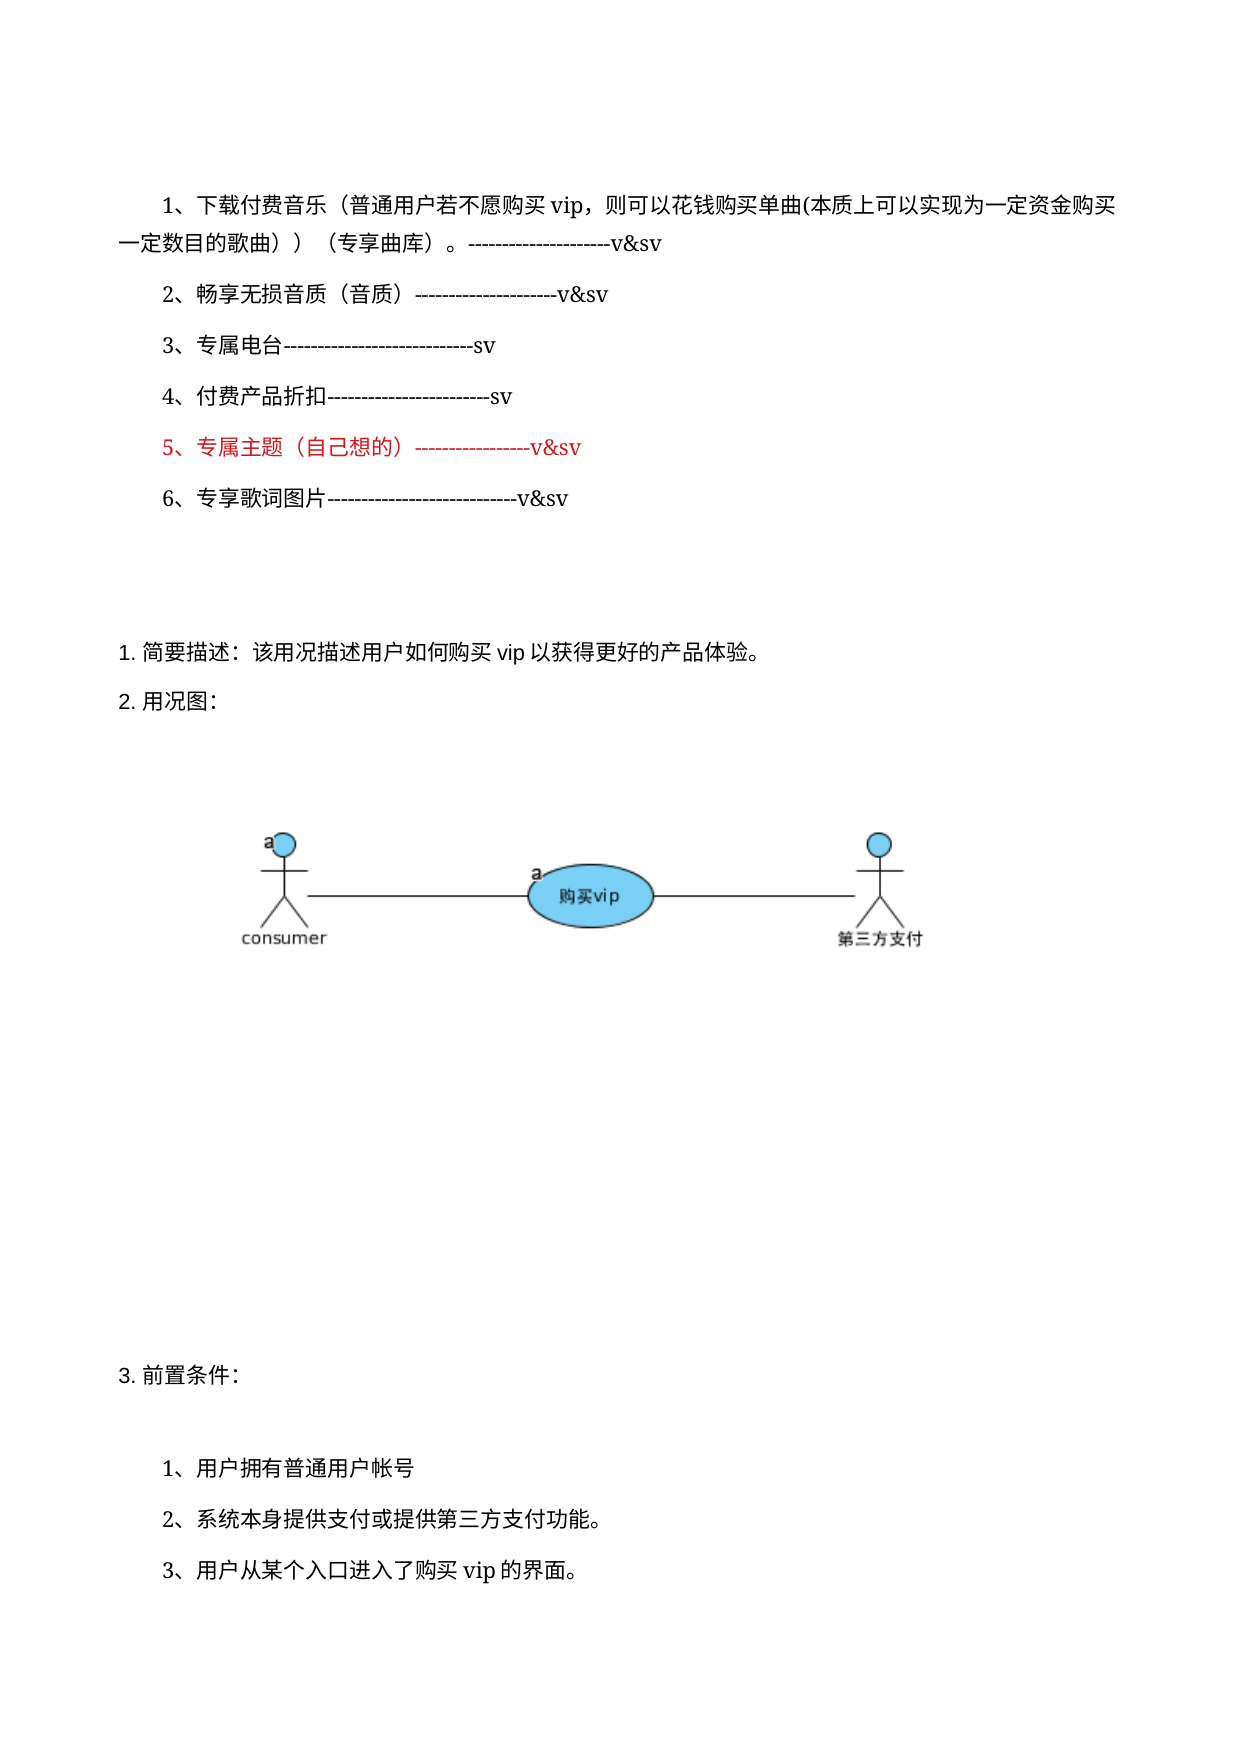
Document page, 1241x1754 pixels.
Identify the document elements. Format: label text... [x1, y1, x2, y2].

text 1、用户拥有普通用户帐号 [118, 1451, 1122, 1483]
text 3、专属电台----------------------------sv [118, 328, 1122, 359]
text 6、专享歌词图片----------------------------v&sv [118, 481, 1122, 513]
text 5、专属主题（自己想的）-----------------v&sv [118, 430, 1122, 462]
text 2、畅享无损音质（音质）---------------------v&sv [118, 277, 1122, 308]
text 4、付费产品折扣------------------------sv [118, 379, 1122, 411]
subtitle 前置条件： [118, 1358, 1122, 1390]
picture [201, 770, 1039, 1007]
text 3、用户从某个入口进入了购买vip的界面。 [118, 1553, 1122, 1585]
text 1、下载付费音乐（普通用户若不愿购买vip，则可以花钱购买单曲(本质上可以实现为一定资金购买一定数目的歌曲））（专享曲库）。---------------------v&sv [118, 188, 1122, 257]
text 2、系统本身提供支付或提供第三方支付功能。 [118, 1502, 1122, 1534]
subtitle 简要描述：该用况描述用户如何购买vip以获得更好的产品体验。 [118, 634, 1122, 666]
subtitle 用况图： [118, 684, 1122, 716]
